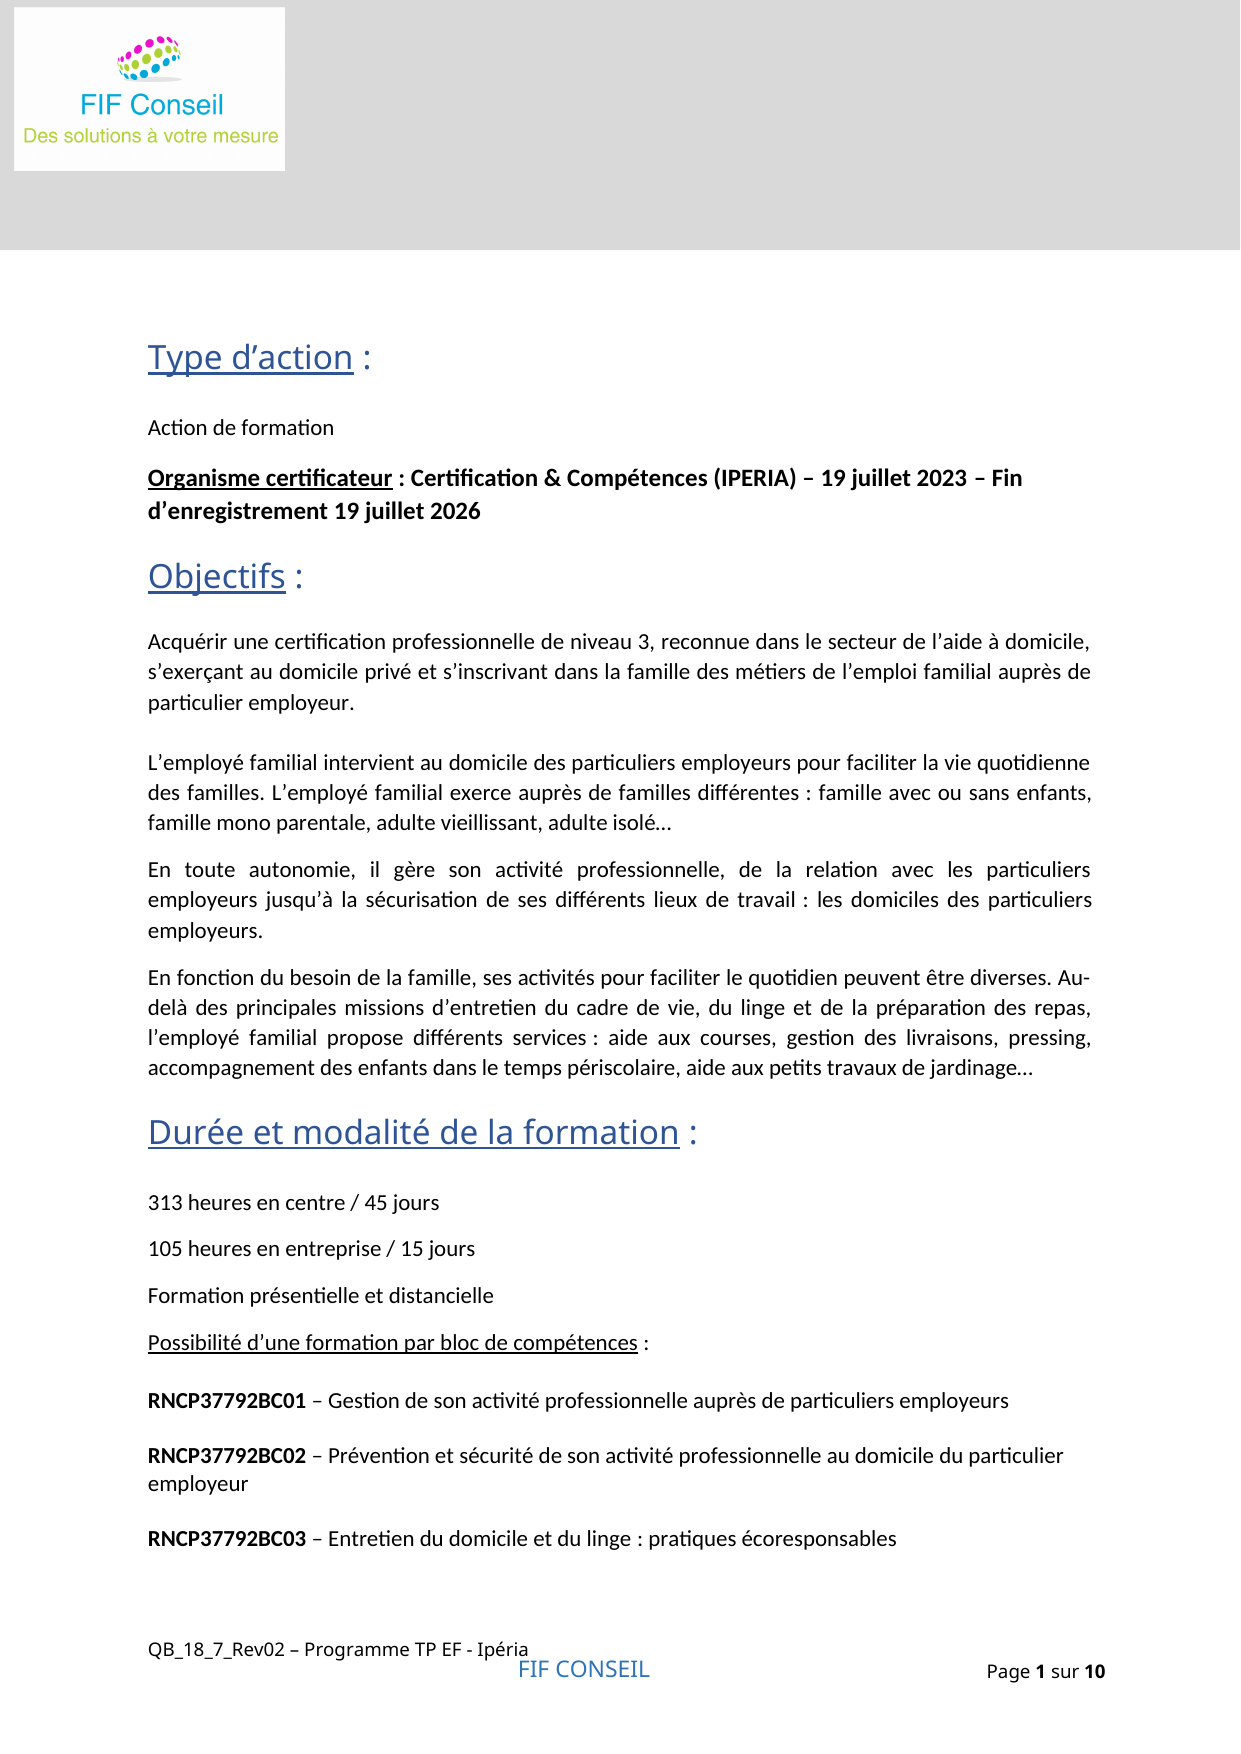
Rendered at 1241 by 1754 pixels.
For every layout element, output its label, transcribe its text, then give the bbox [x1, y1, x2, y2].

text RNCP37792BC03 – Entretien du domicile et du linge : pratiques écoresponsables [148, 1525, 1093, 1552]
text Action de formation [148, 413, 1093, 441]
subtitle Durée et modalité de la formation : [148, 1108, 1093, 1154]
text Formation présentielle et distancielle [148, 1281, 1093, 1309]
subtitle Type d’action : [148, 334, 1093, 379]
picture [15, 8, 284, 171]
text Possibilité d’une formation par bloc de compétences : [148, 1328, 1093, 1356]
text RNCP37792BC02 – Prévention et sécurité de son activité professionnelle au domicile du particulier employeur [148, 1442, 1093, 1497]
text RNCP37792BC01 – Gestion de son activité professionnelle auprès de particuliers employeurs [148, 1386, 1093, 1414]
text En toute autonomie, il gère son activité professionnelle, de la relation avec les particuliers employeurs jusqu’à la sécurisation de ses différents lieux de travail : les domiciles des particuliers employeurs. [148, 855, 1093, 944]
text L’employé familial intervient au domicile des particuliers employeurs pour faciliter la vie quotidienne des familles. L’employé familial exerce auprès de familles différentes : famille avec ou sans enfants, famille mono parentale, adulte vieillissant, adulte isolé… [148, 748, 1093, 836]
text En fonction du besoin de la famille, ses activités pour faciliter le quotidien peuvent être diverses. Au-delà des principales missions d’entretien du cadre de vie, du linge et de la préparation des repas, l’employé familial propose différents services : aide aux courses, gestion des livraisons, pressing, accompagnement des enfants dans le temps périscolaire, aide aux petits travaux de jardinage… [148, 963, 1093, 1081]
text 313 heures en centre / 45 jours [148, 1188, 1093, 1216]
text 105 heures en entreprise / 15 jours [148, 1234, 1093, 1262]
text Organisme certificateur : Certification & Compétences (IPERIA) – 19 juillet 2023 – Fin d’enregistrement 19 juillet 2026 [148, 462, 1053, 526]
subtitle Objectifs : [148, 553, 1093, 599]
subtitle Acquérir une certification professionnelle de niveau 3, reconnue dans le secteur de l’aide à domicile, s’exerçant au domicile privé et s’inscrivant dans la famille des métiers de l’emploi familial auprès de particulier employeur. [148, 627, 1093, 716]
